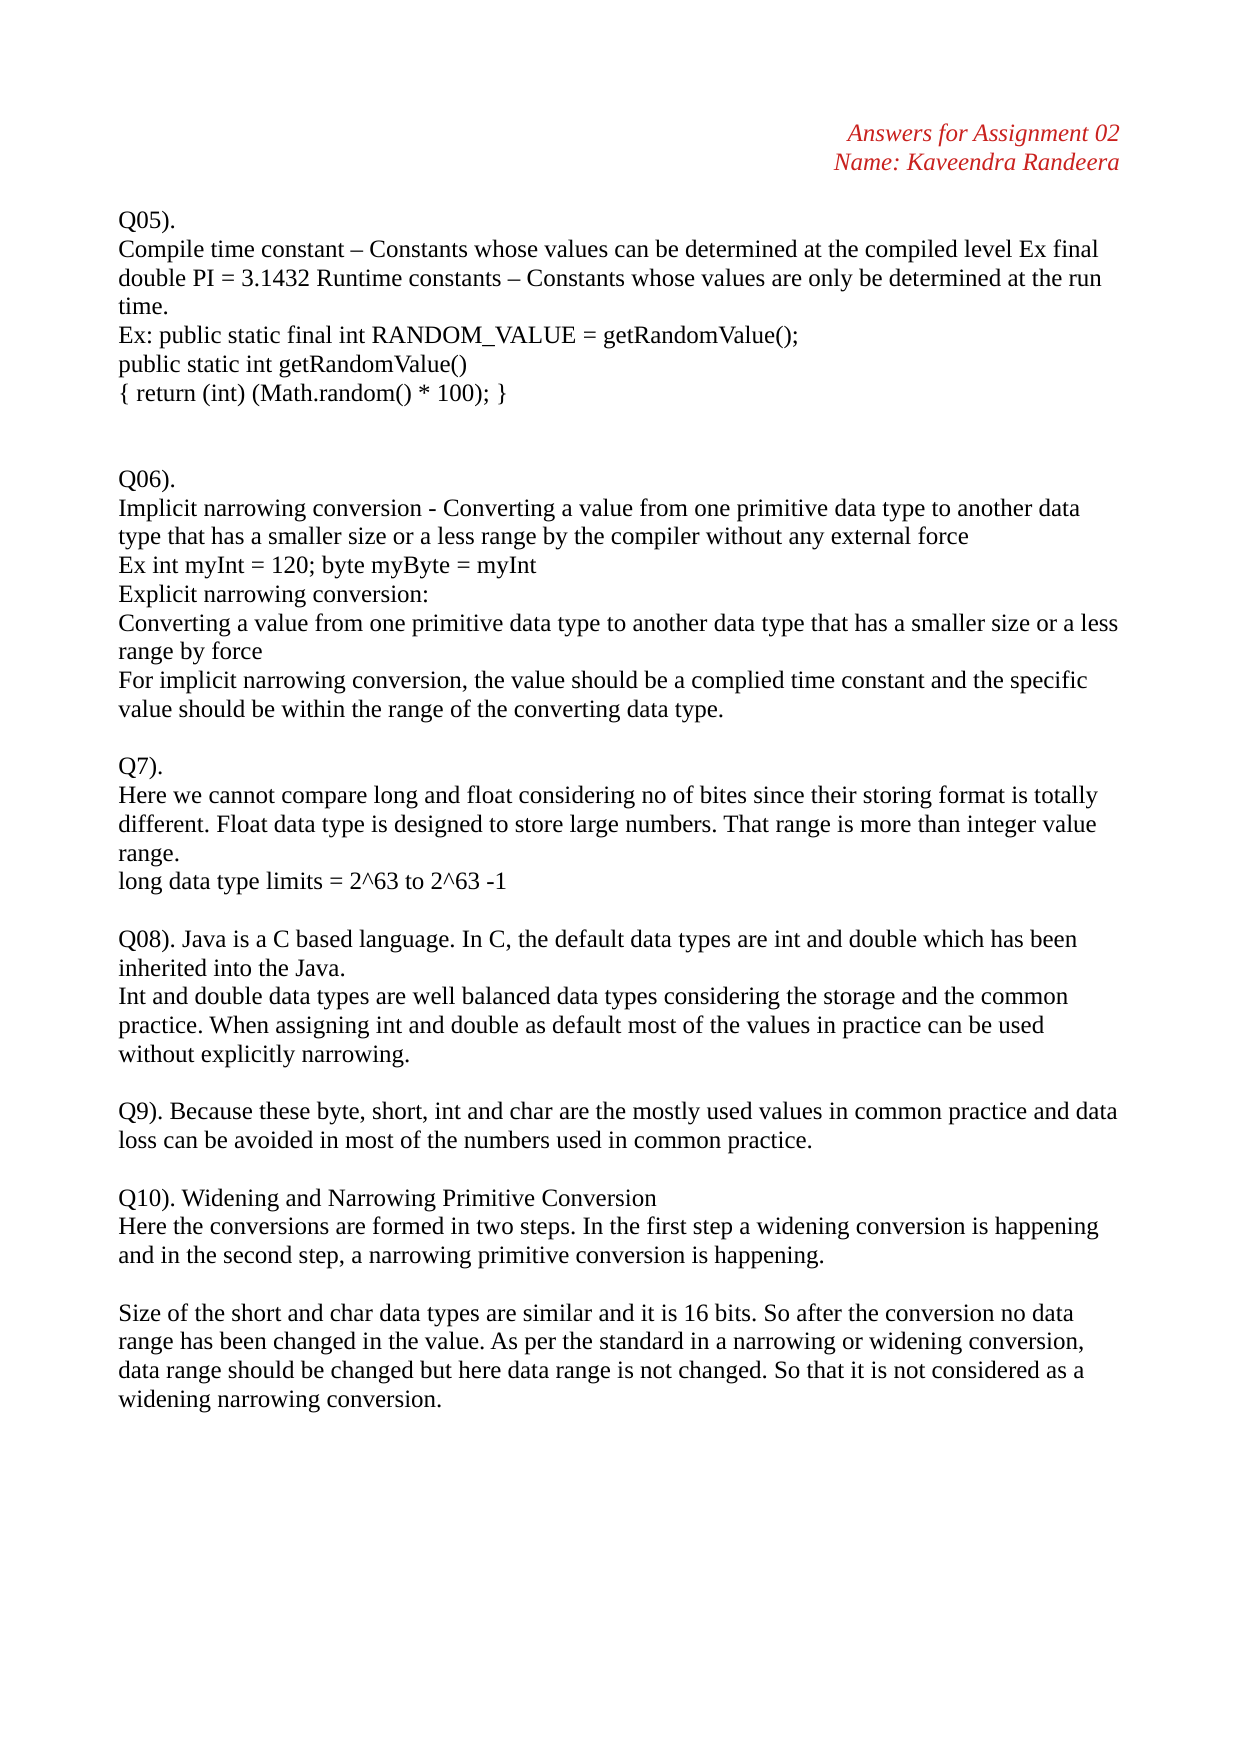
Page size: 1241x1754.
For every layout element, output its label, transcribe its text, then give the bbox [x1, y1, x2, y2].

text public static int getRandomValue() [118, 349, 1122, 378]
text Q9). Because these byte, short, int and char are the mostly used values in common practice and data loss can be avoided in most of the numbers used in common practice. [118, 1096, 1122, 1154]
text Explicit narrowing conversion: [118, 579, 1122, 608]
text For implicit narrowing conversion, the value should be a complied time constant and the specific value should be within the range of the converting data type. [118, 665, 1122, 723]
text Q10). Widening and Narrowing Primitive Conversion [118, 1183, 1122, 1211]
text Q08). Java is a C based language. In C, the default data types are int and double which has been inherited into the Java. [118, 924, 1122, 981]
text Q06). [118, 464, 1122, 493]
text Size of the short and char data types are similar and it is 16 bits. So after the conversion no data range has been changed in the value. As per the standard in a narrowing or widening conversion, data range should be changed but here data range is not changed. So that it is not considered as a widening narrowing conversion. [118, 1298, 1122, 1413]
text Ex: public static final int RANDOM_VALUE = getRandomValue(); [118, 320, 1122, 349]
text Converting a value from one primitive data type to another data type that has a smaller size or a less range by force [118, 608, 1122, 665]
text Q7). [118, 751, 1122, 780]
text Q05). [118, 205, 1122, 234]
text long data type limits = 2^63 to 2^63 -1 [118, 866, 1122, 895]
text Compile time constant – Constants whose values can be determined at the compiled level Ex final double PI = 3.1432 Runtime constants – Constants whose values are only be determined at the run time. [118, 234, 1122, 320]
text Here we cannot compare long and float considering no of bites since their storing format is totally different. Float data type is designed to store large numbers. That range is more than integer value range. [118, 780, 1122, 866]
text Implicit narrowing conversion - Converting a value from one primitive data type to another data type that has a smaller size or a less range by the compiler without any external force [118, 493, 1122, 550]
text { return (int) (Math.random() * 100); } [118, 378, 1122, 406]
text Int and double data types are well balanced data types considering the storage and the common practice. When assigning int and double as default most of the values in practice can be used without explicitly narrowing. [118, 981, 1122, 1068]
text Here the conversions are formed in two steps. In the first step a widening conversion is happening and in the second step, a narrowing primitive conversion is happening. [118, 1211, 1122, 1269]
text Ex int myInt = 120; byte myByte = myInt [118, 550, 1122, 579]
